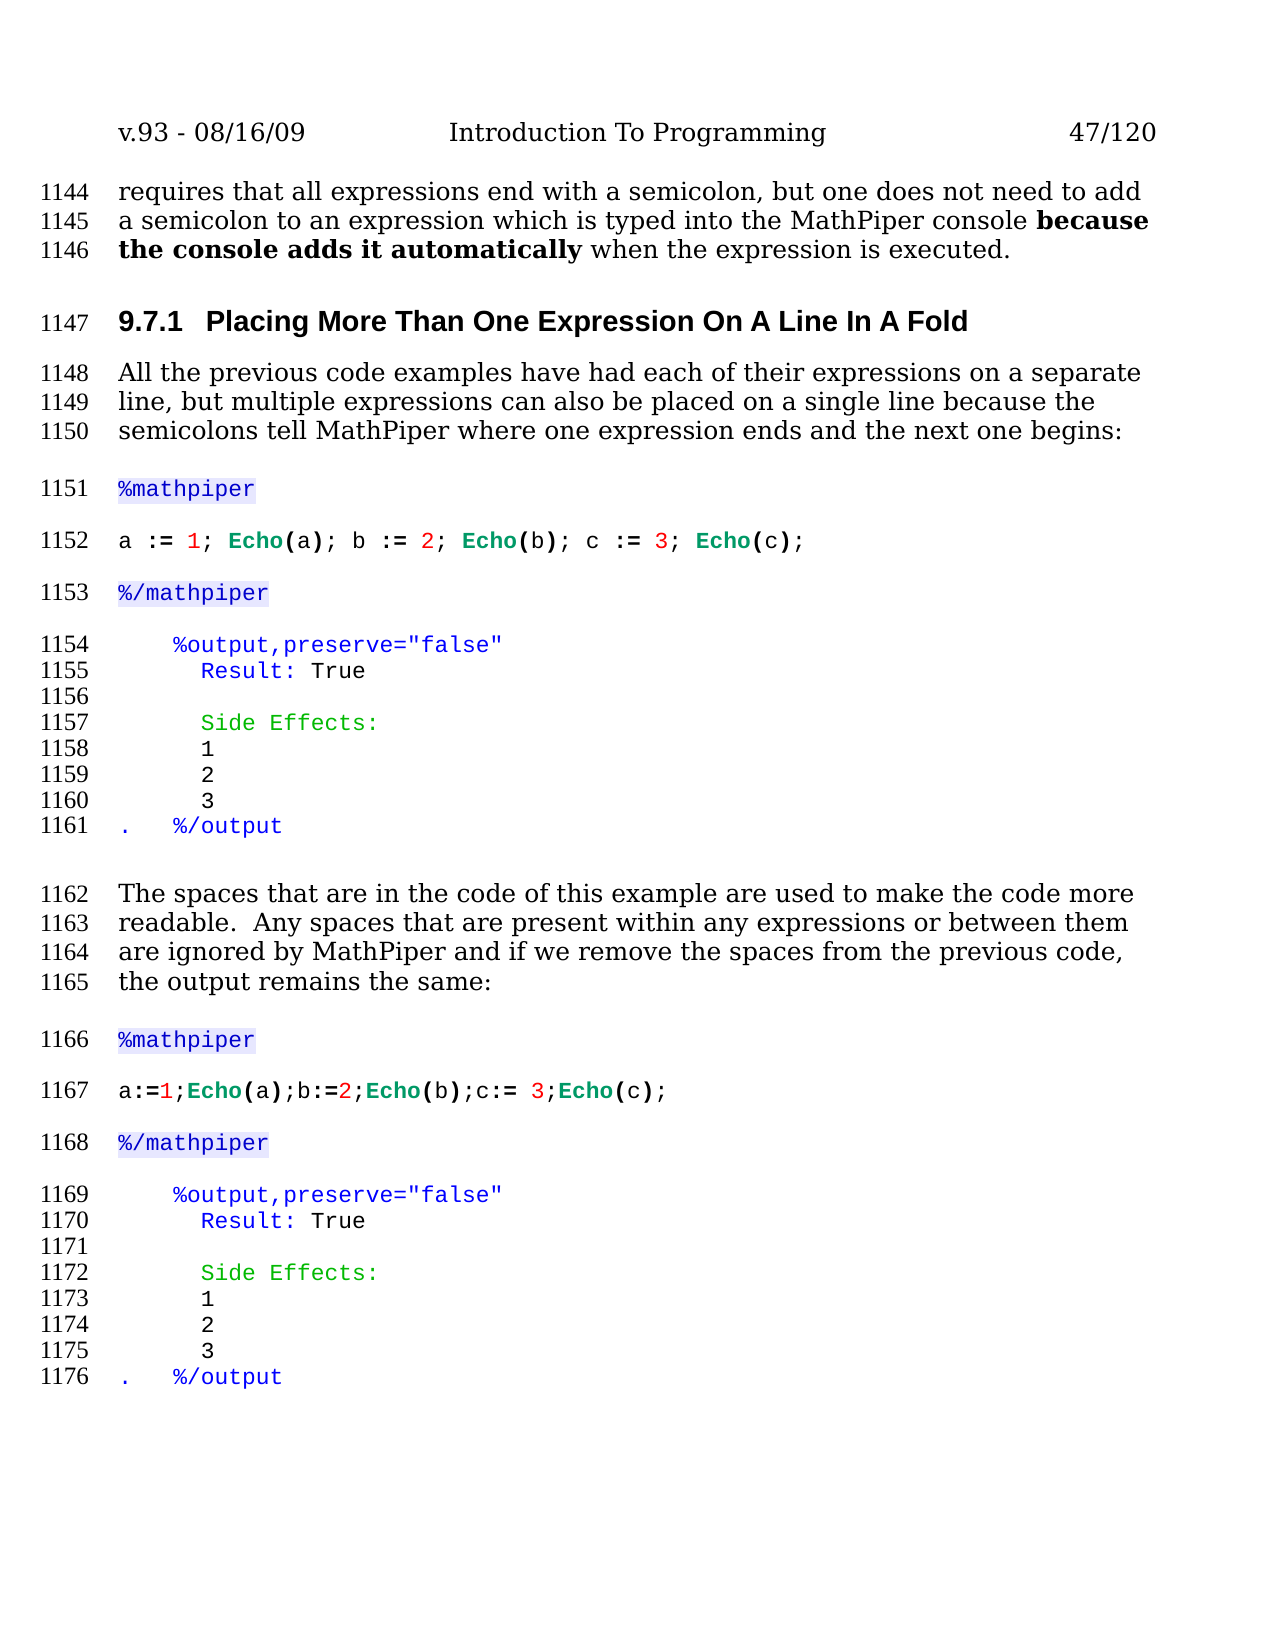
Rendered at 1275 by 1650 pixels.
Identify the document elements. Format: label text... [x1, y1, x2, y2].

text %mathpiper [118, 478, 1157, 504]
text 2 [118, 763, 1157, 789]
text %output,preserve="false" [118, 633, 1157, 659]
subtitle Placing More Than One Expression On A Line In A Fold [118, 304, 1157, 337]
text Side Effects: [118, 1261, 1157, 1287]
text 3 [118, 1339, 1157, 1365]
text %output,preserve="false" [118, 1183, 1157, 1209]
text %/mathpiper [118, 1132, 1157, 1158]
text Side Effects: [118, 711, 1157, 737]
text Result: True [118, 1209, 1157, 1235]
text Result: True [118, 659, 1157, 685]
text 1 [118, 1287, 1157, 1313]
text a := 1; Echo(a); b := 2; Echo(b); c := 3; Echo(c); [118, 529, 1157, 556]
text . %/output [118, 1365, 1157, 1391]
text 1 [118, 737, 1157, 763]
text 2 [118, 1313, 1157, 1339]
text 3 [118, 789, 1157, 815]
text %mathpiper [118, 1028, 1157, 1054]
text The spaces that are in the code of this example are used to make the code more readable. Any spaces that are present within any expressions or between them are ignored by MathPiper and if we remove the spaces from the previous code, the output remains the same: [118, 879, 1157, 996]
text %/mathpiper [118, 581, 1157, 607]
text All the previous code examples have had each of their expressions on a separate line, but multiple expressions can also be placed on a single line because the semicolons tell MathPiper where one expression ends and the next one begins: [118, 358, 1157, 446]
text . %/output [118, 815, 1157, 841]
text a:=1;Echo(a);b:=2;Echo(b);c:= 3;Echo(c); [118, 1080, 1157, 1106]
text requires that all expressions end with a semicolon, but one does not need to add a semicolon to an expression which is typed into the MathPiper console because the console adds it automatically when the expression is executed. [118, 177, 1157, 265]
